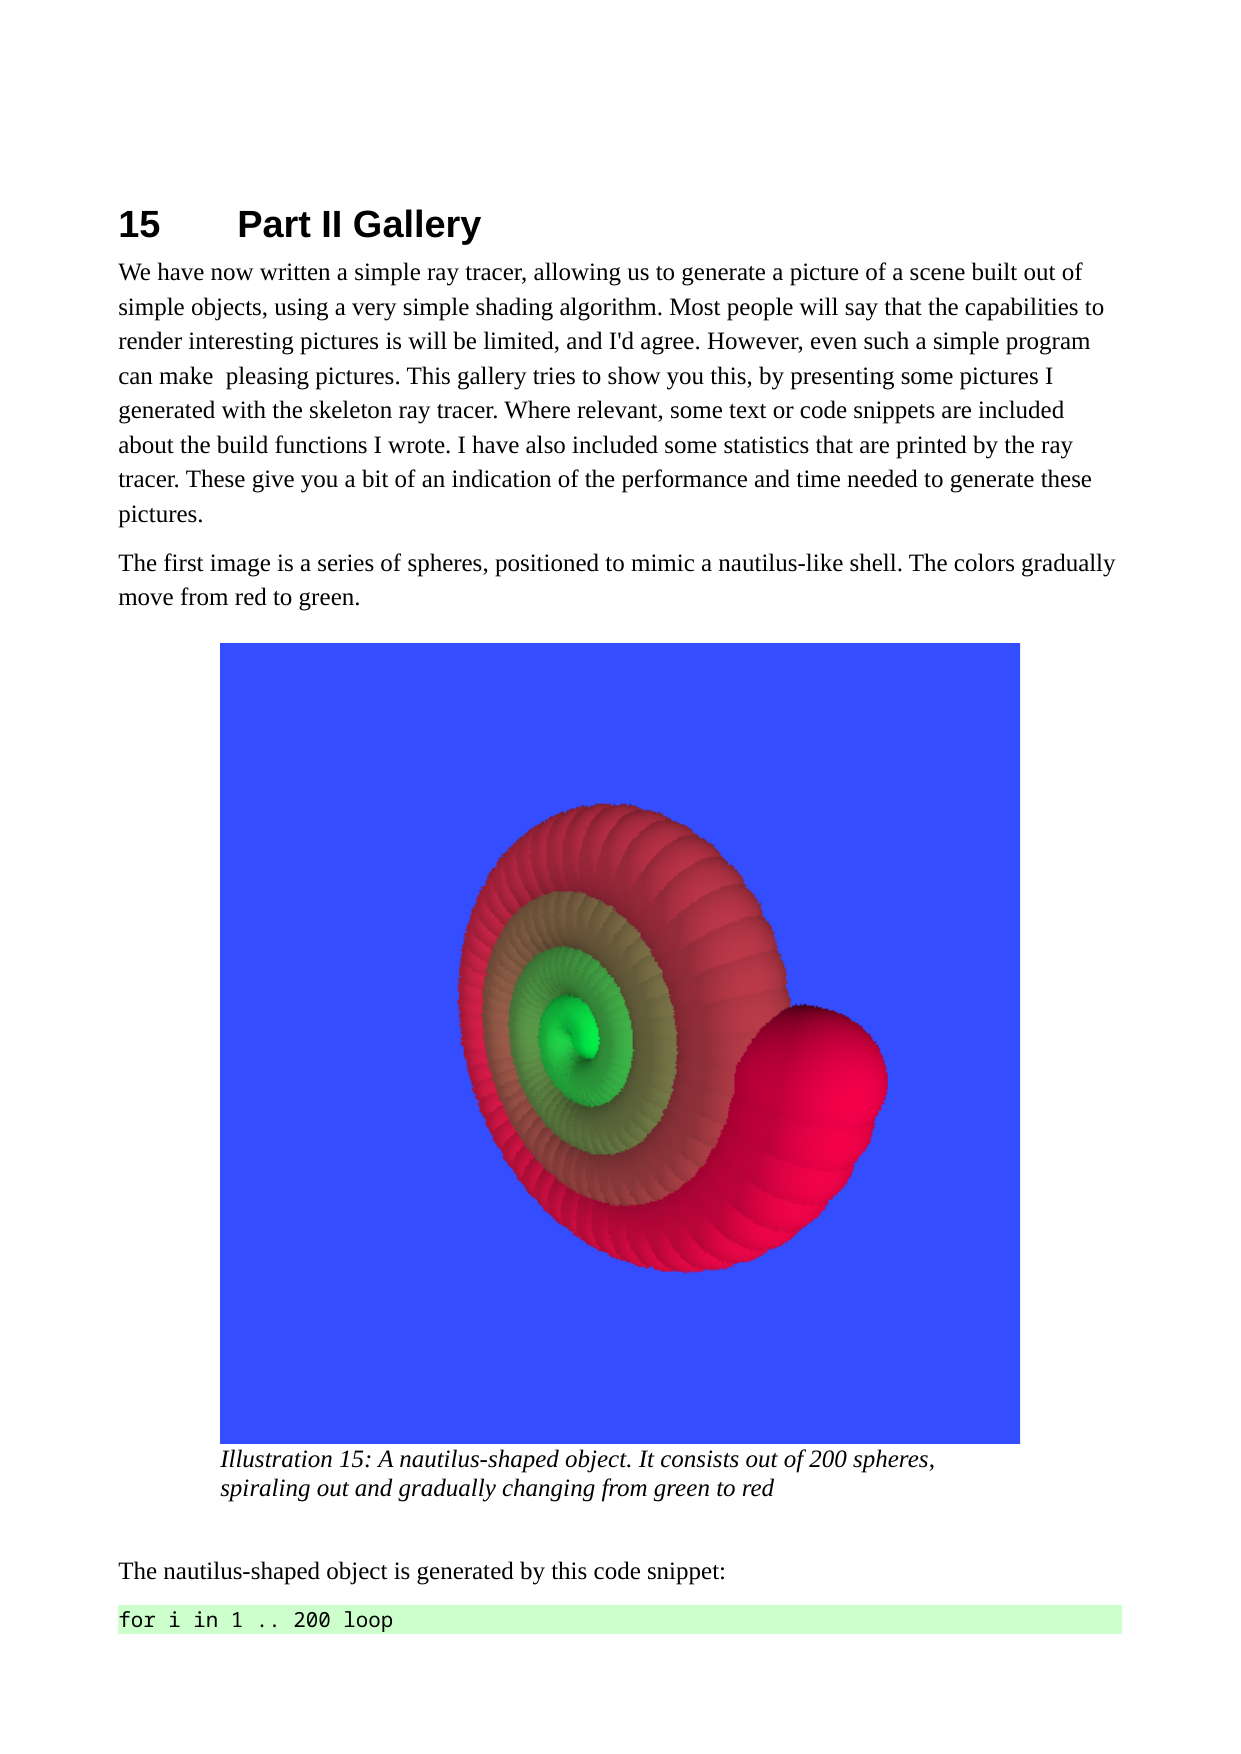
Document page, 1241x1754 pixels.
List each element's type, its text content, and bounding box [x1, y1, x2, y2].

text Illustration 15: A nautilus-shaped object. It consists out of 200 spheres, spiraling out and gradually changing from green to red [220, 1444, 1020, 1501]
picture [220, 643, 1020, 1444]
text The nautilus-shaped object is generated by this code snippet: [118, 1556, 1122, 1585]
text for i in 1 .. 200 loop [118, 1605, 1122, 1634]
text We have now written a simple ray tracer, allowing us to generate a picture of a scene built out of simple objects, using a very simple shading algorithm. Most people will say that the capabilities to render interesting pictures is will be limited, and I'd agree. However, even such a simple program can make pleasing pictures. This gallery tries to show you this, by presenting some pictures I generated with the skeleton ray tracer. Where relevant, some text or code snippets are included about the build functions I wrote. I have also included some statistics that are printed by the ray tracer. These give you a bit of an indication of the performance and time needed to generate these pictures. [118, 257, 1122, 528]
text The first image is a series of spheres, positioned to mimic a nautilus-like shell. The colors gradually move from red to green. [118, 548, 1122, 611]
subtitle Part II Gallery [118, 201, 1122, 245]
